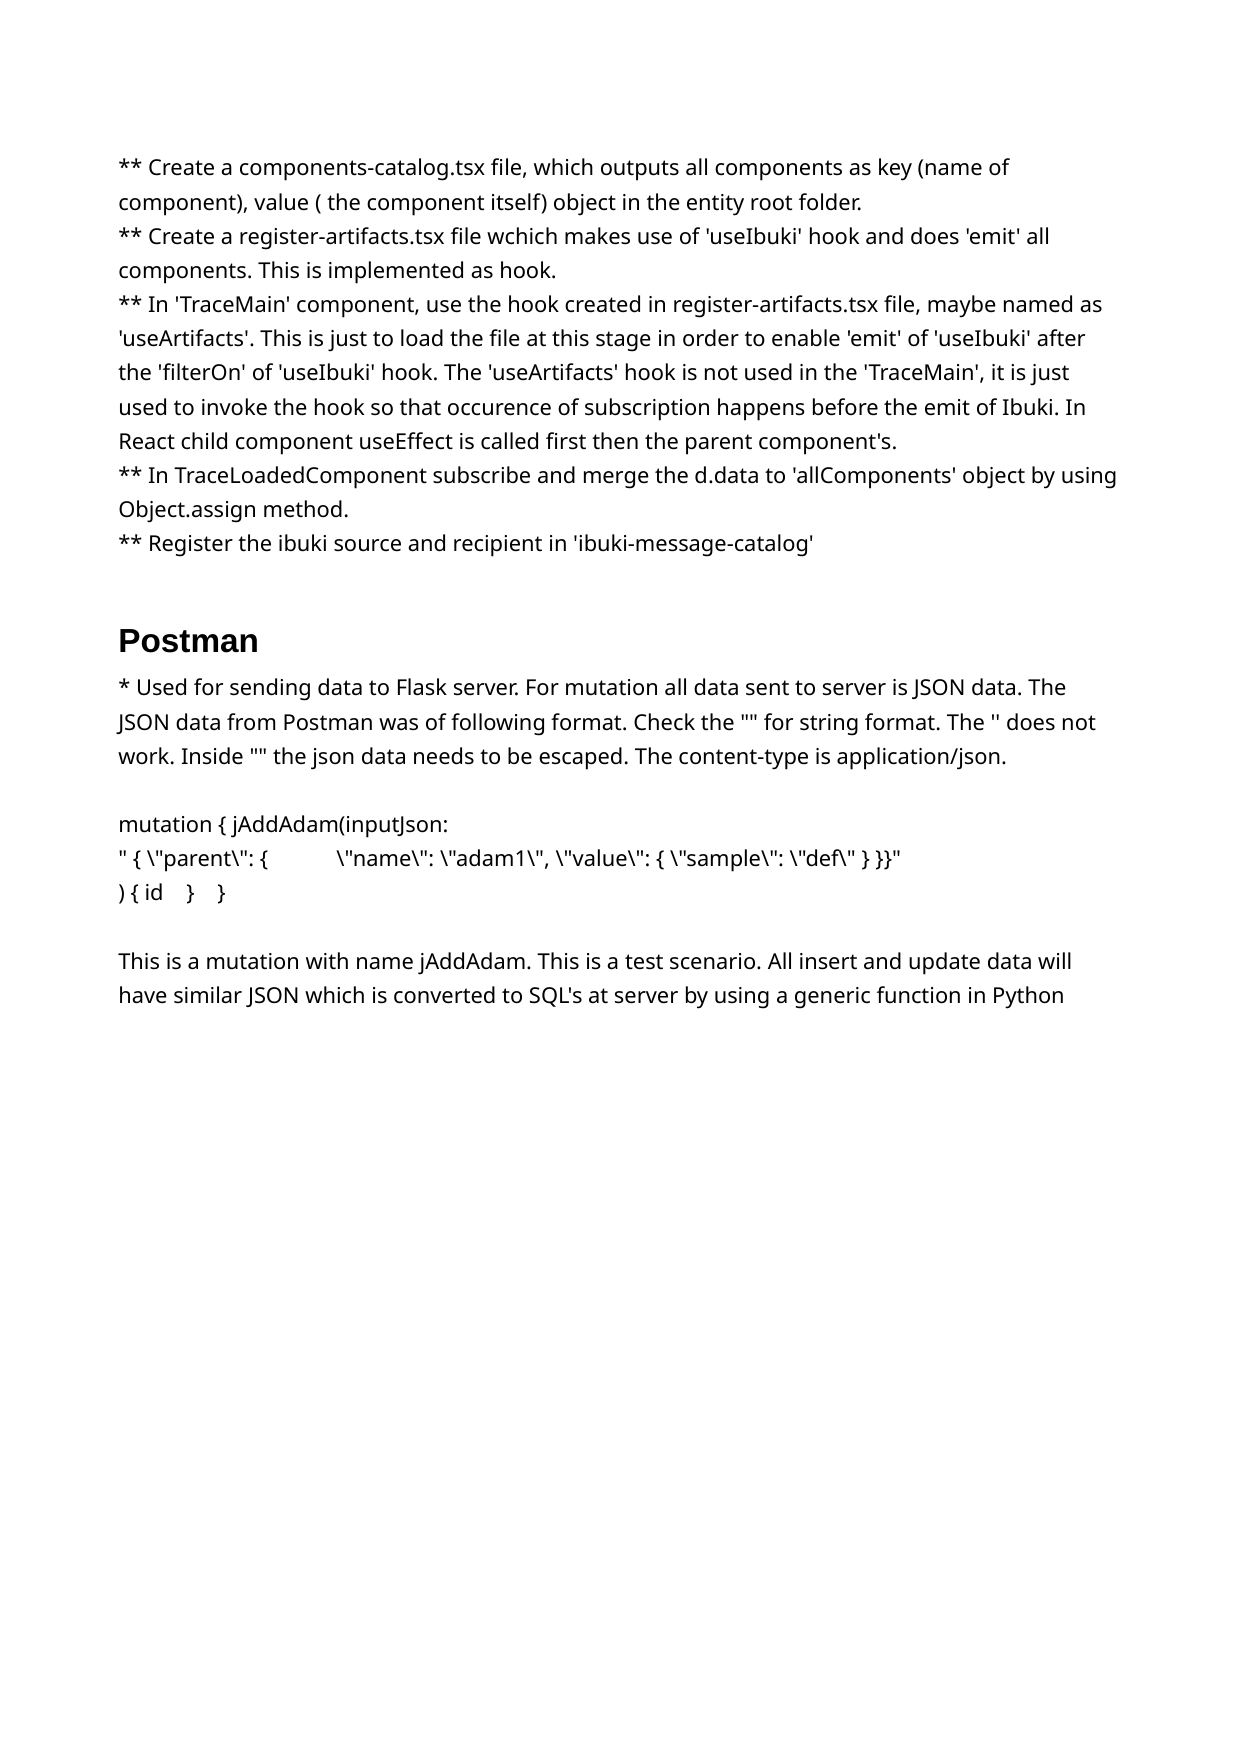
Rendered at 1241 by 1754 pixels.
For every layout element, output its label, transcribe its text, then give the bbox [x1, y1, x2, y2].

text ** In TraceLoadedComponent subscribe and merge the d.data to 'allComponents' object by using Object.assign method. [118, 460, 1122, 524]
text ** Create a components-catalog.tsx file, which outputs all components as key (name of component), value ( the component itself) object in the entity root folder. [118, 152, 1122, 216]
text ** In 'TraceMain' component, use the hook created in register-artifacts.tsx file, maybe named as 'useArtifacts'. This is just to load the file at this stage in order to enable 'emit' of 'useIbuki' after the 'filterOn' of 'useIbuki' hook. The 'useArtifacts' hook is not used in the 'TraceMain', it is just used to invoke the hook so that occurence of subscription happens before the emit of Ibuki. In React child component useEffect is called first then the parent component's. [118, 289, 1122, 455]
text * Used for sending data to Flask server. For mutation all data sent to server is JSON data. The JSON data from Postman was of following format. Check the "" for string format. The '' does not work. Inside "" the json data needs to be escaped. The content-type is application/json. [118, 672, 1122, 771]
text ** Register the ibuki source and recipient in 'ibuki-message-catalog' [118, 528, 1122, 558]
subtitle Postman [118, 621, 1122, 660]
text This is a mutation with name jAddAdam. This is a test scenario. All insert and update data will have similar JSON which is converted to SQL's at server by using a generic function in Python [118, 946, 1122, 1010]
text " { \"parent\": { \"name\": \"adam1\", \"value\": { \"sample\": \"def\" } }}" [118, 843, 1122, 873]
text mutation { jAddAdam(inputJson: [118, 809, 1122, 839]
text ** Create a register-artifacts.tsx file wchich makes use of 'useIbuki' hook and does 'emit' all components. This is implemented as hook. [118, 221, 1122, 284]
text ) { id } } [118, 877, 1122, 907]
